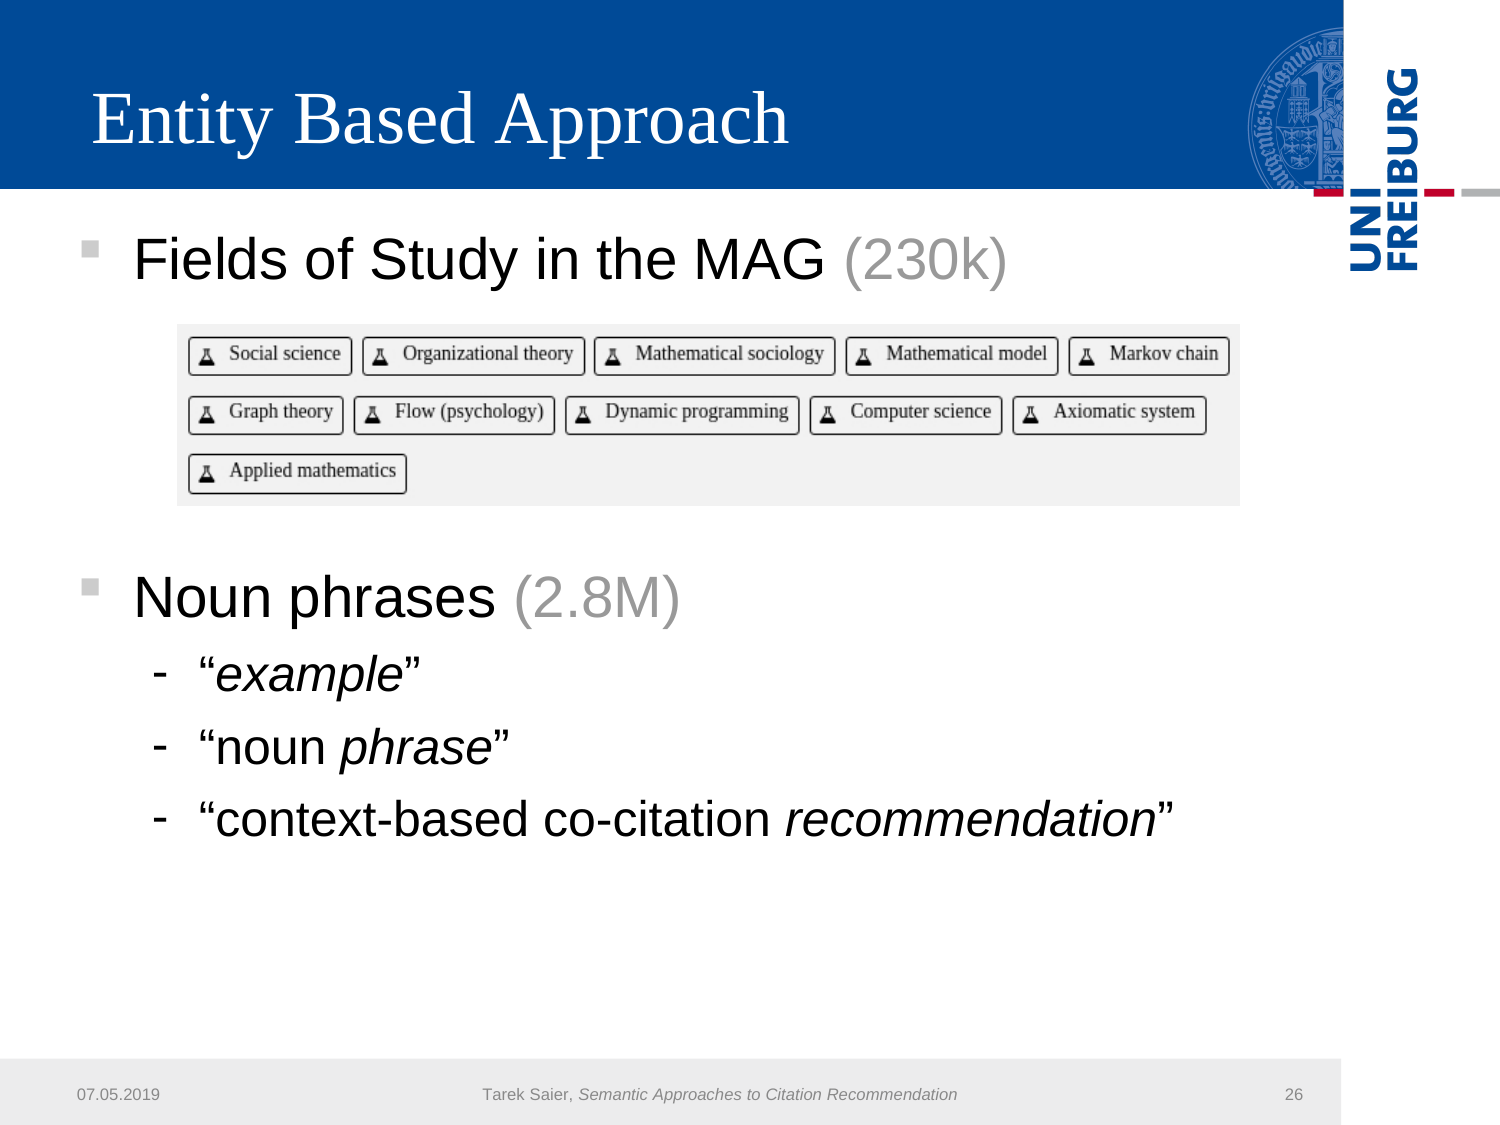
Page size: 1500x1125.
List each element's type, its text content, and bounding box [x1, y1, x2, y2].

picture [0, 0, 1500, 271]
picture [177, 324, 1240, 506]
title Entity Based Approach [76, 49, 1235, 178]
list Fields of Study in the MAG (230k) Noun phrases (2.8M) “example” “noun phrase” “context-based co-citation recommendation” [76, 221, 1388, 1009]
